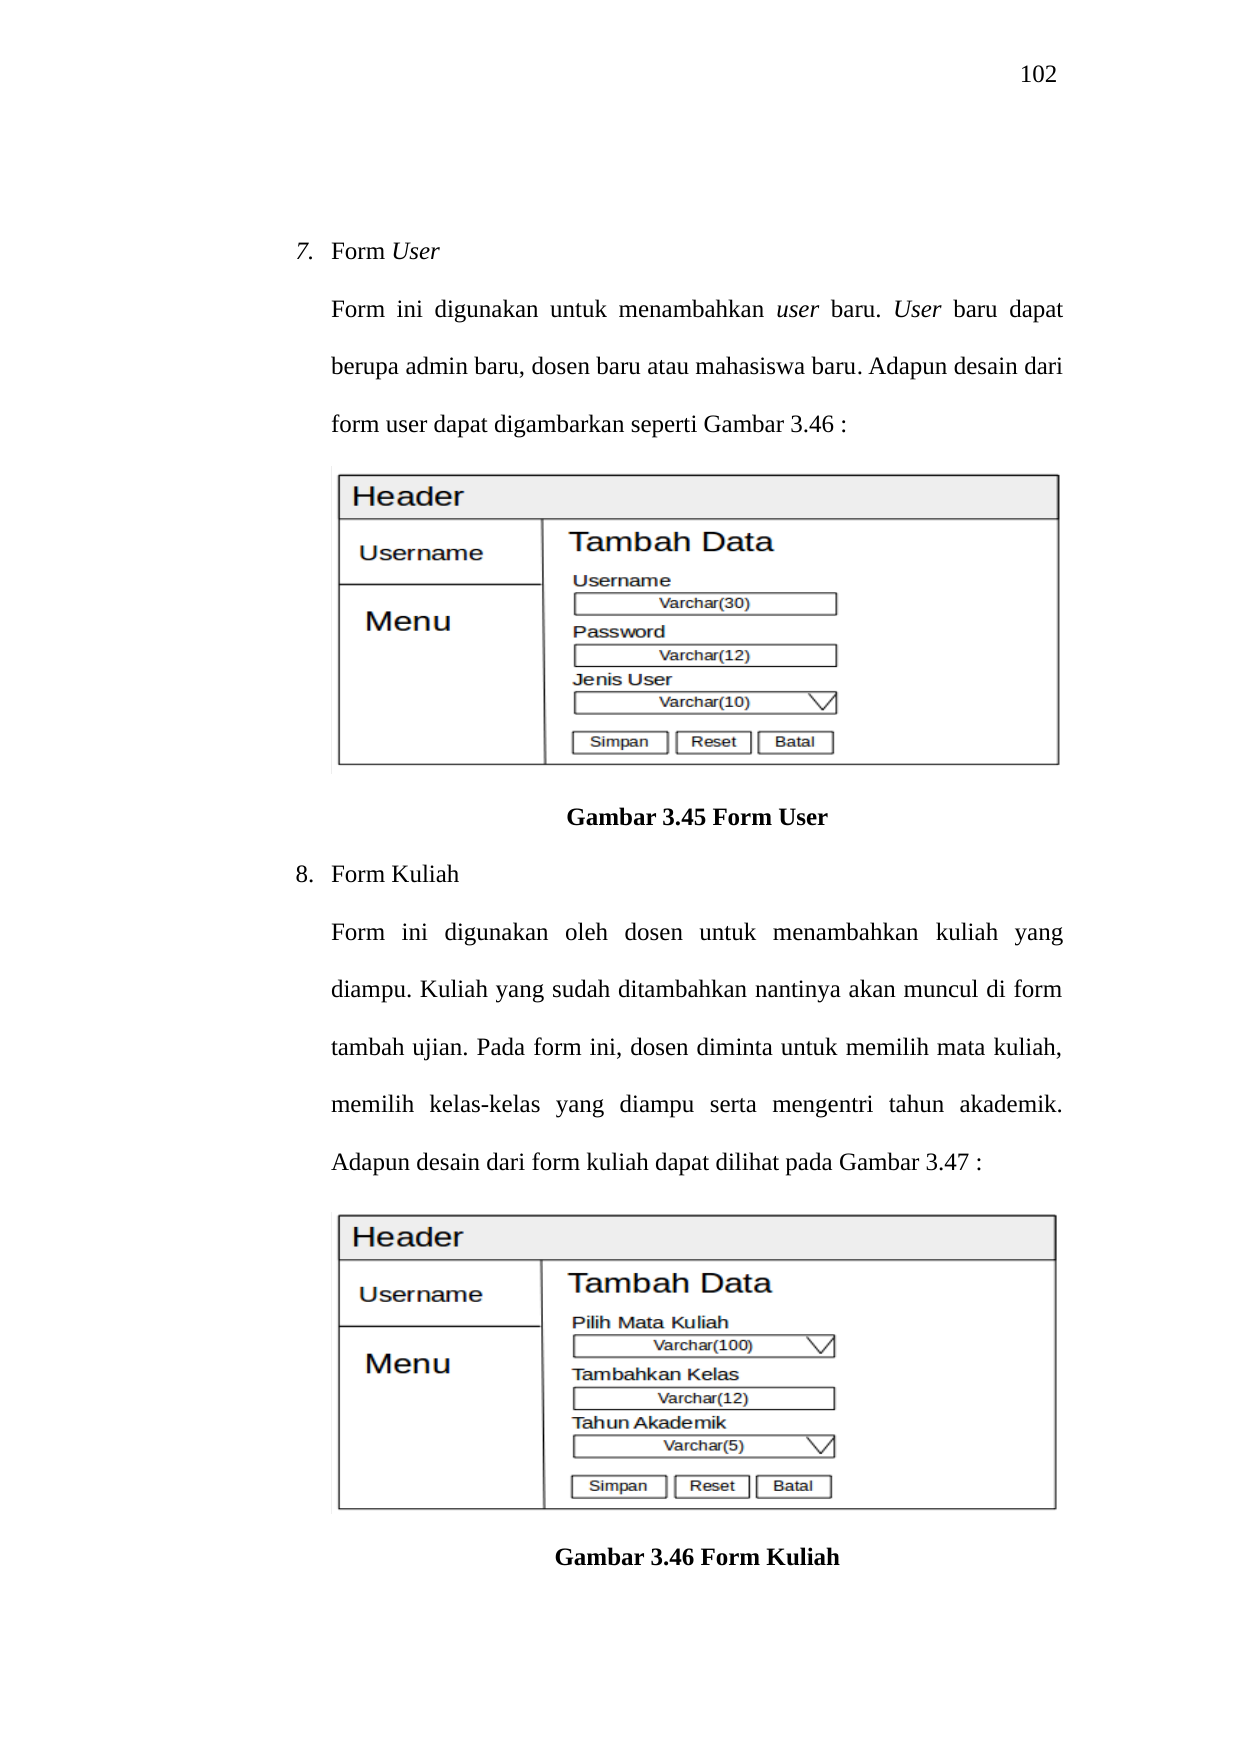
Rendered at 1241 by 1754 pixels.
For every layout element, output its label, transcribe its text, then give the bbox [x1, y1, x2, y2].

list Gambar 3.46 Form Kuliah [331, 1514, 1063, 1571]
list Form Kuliah [295, 774, 1063, 888]
picture [331, 466, 1064, 774]
list Form ini digunakan oleh dosen untuk menambahkan kuliah yang diampu. Kuliah yang sudah ditambahkan nantinya akan muncul di form tambah ujian. Pada form ini, dosen diminta untuk memilih mata kuliah, memilih kelas-kelas yang diampu serta mengentri tahun akademik. Adapun desain dari form kuliah dapat dilihat pada Gambar 3.47 : [295, 917, 1063, 1176]
picture [331, 1212, 1064, 1514]
list Gambar 3.45 Form User [331, 774, 1063, 831]
list Form User [295, 236, 1063, 265]
list Form ini digunakan untuk menambahkan user baru. User baru dapat berupa admin baru, dosen baru atau mahasiswa baru. Adapun desain dari form user dapat digambarkan seperti Gambar 3.46 : [295, 294, 1063, 437]
